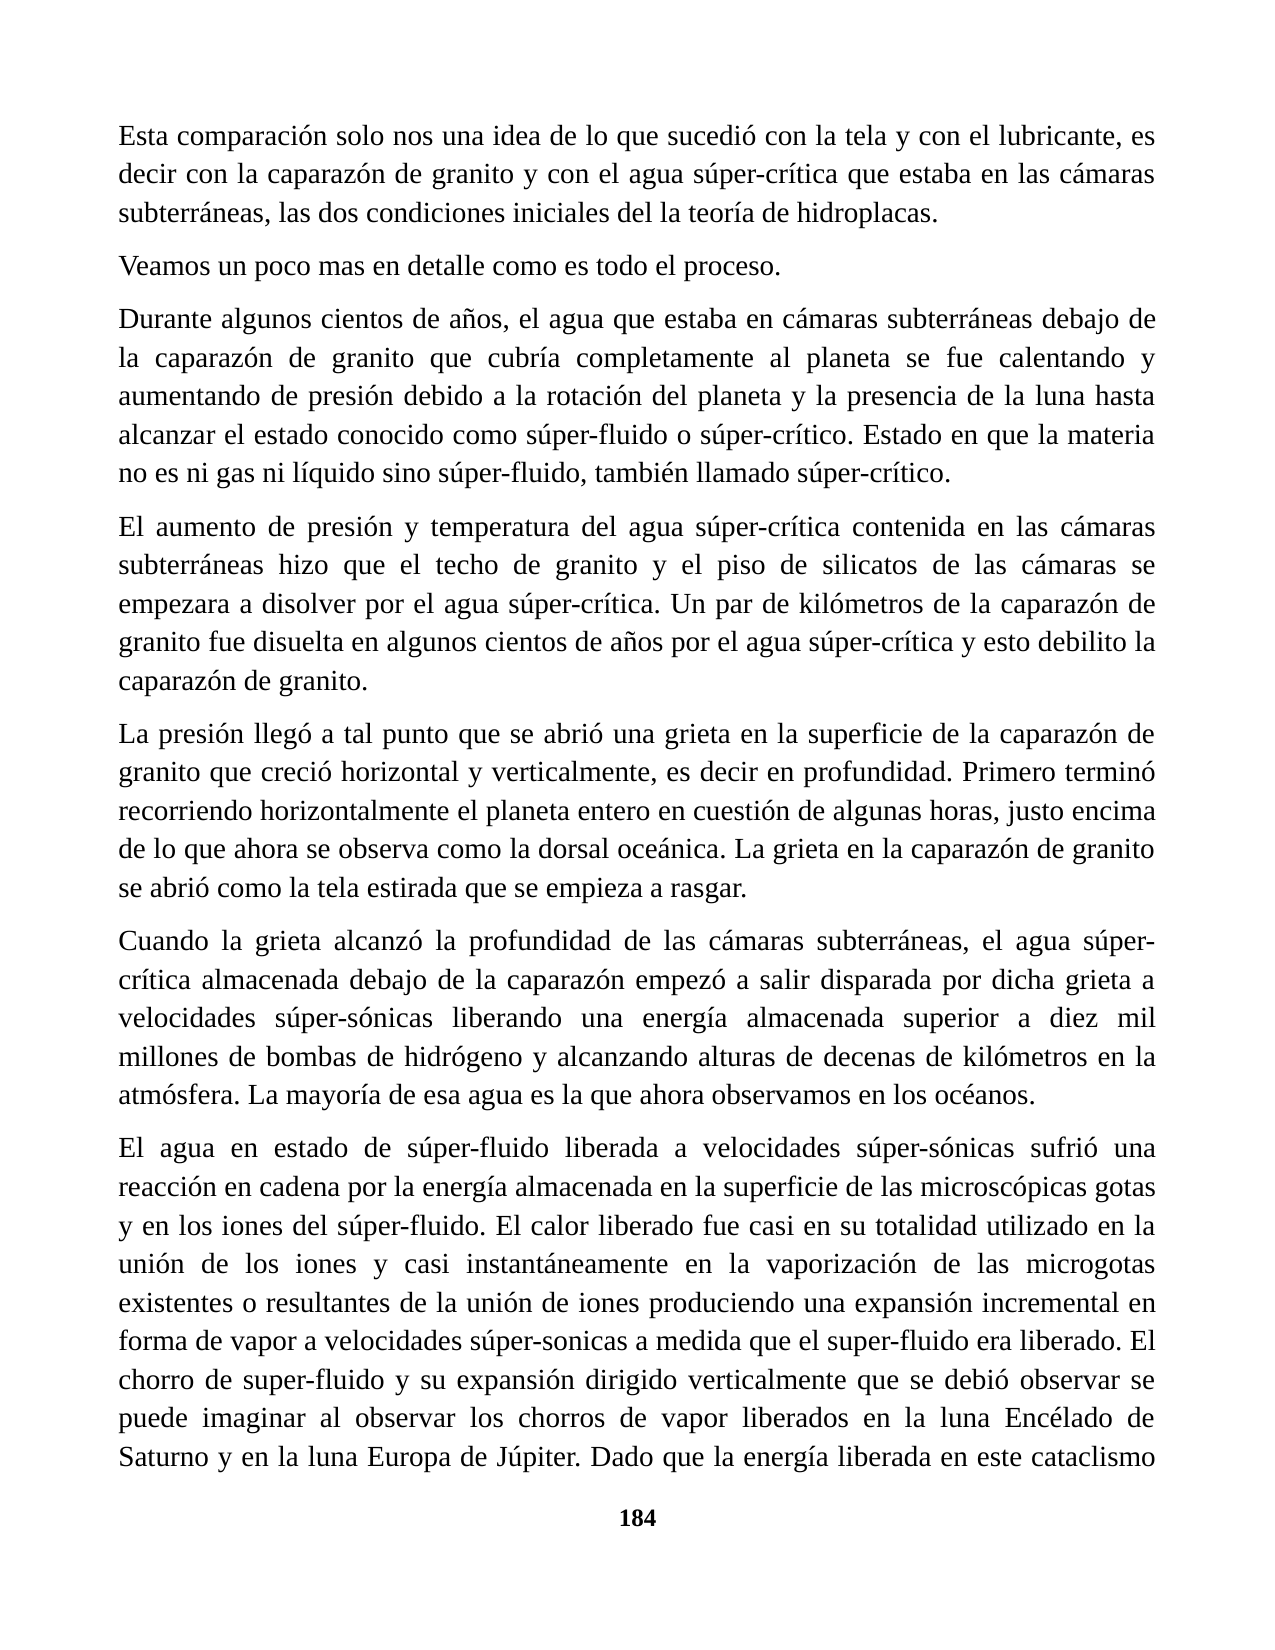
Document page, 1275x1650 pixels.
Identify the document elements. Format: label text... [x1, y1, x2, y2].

text Durante algunos cientos de años, el agua que estaba en cámaras subterráneas debajo de la caparazón de granito que cubría completamente al planeta se fue calentando y aumentando de presión debido a la rotación del planeta y la presencia de la luna hasta alcanzar el estado conocido como súper-fluido o súper-crítico. Estado en que la materia no es ni gas ni líquido sino súper-fluido, también llamado súper-crítico. [118, 301, 1157, 489]
text Cuando la grieta alcanzó la profundidad de las cámaras subterráneas, el agua súper-crítica almacenada debajo de la caparazón empezó a salir disparada por dicha grieta a velocidades súper-sónicas liberando una energía almacenada superior a diez mil millones de bombas de hidrógeno y alcanzando alturas de decenas de kilómetros en la atmósfera. La mayoría de esa agua es la que ahora observamos en los océanos. [118, 923, 1157, 1111]
text El agua en estado de súper-fluido liberada a velocidades súper-sónicas sufrió una reacción en cadena por la energía almacenada en la superficie de las microscópicas gotas y en los iones del súper-fluido. El calor liberado fue casi en su totalidad utilizado en la unión de los iones y casi instantáneamente en la vaporización de las microgotas existentes o resultantes de la unión de iones produciendo una expansión incremental en forma de vapor a velocidades súper-sonicas a medida que el super-fluido era liberado. El chorro de super-fluido y su expansión dirigido verticalmente que se debió observar se puede imaginar al observar los chorros de vapor liberados en la luna Encélado de Saturno y en la luna Europa de Júpiter. Dado que la energía liberada en este cataclismo [118, 1131, 1157, 1472]
text La presión llegó a tal punto que se abrió una grieta en la superficie de la caparazón de granito que creció horizontal y verticalmente, es decir en profundidad. Primero terminó recorriendo horizontalmente el planeta entero en cuestión de algunas horas, justo encima de lo que ahora se observa como la dorsal oceánica. La grieta en la caparazón de granito se abrió como la tela estirada que se empieza a rasgar. [118, 716, 1157, 904]
text Veamos un poco mas en detalle como es todo el proceso. [118, 248, 1157, 282]
text Esta comparación solo nos una idea de lo que sucedió con la tela y con el lubricante, es decir con la caparazón de granito y con el agua súper-crítica que estaba en las cámaras subterráneas, las dos condiciones iniciales del la teoría de hidroplacas. [118, 118, 1157, 229]
text El aumento de presión y temperatura del agua súper-crítica contenida en las cámaras subterráneas hizo que el techo de granito y el piso de silicatos de las cámaras se empezara a disolver por el agua súper-crítica. Un par de kilómetros de la caparazón de granito fue disuelta en algunos cientos de años por el agua súper-crítica y esto debilito la caparazón de granito. [118, 509, 1157, 696]
